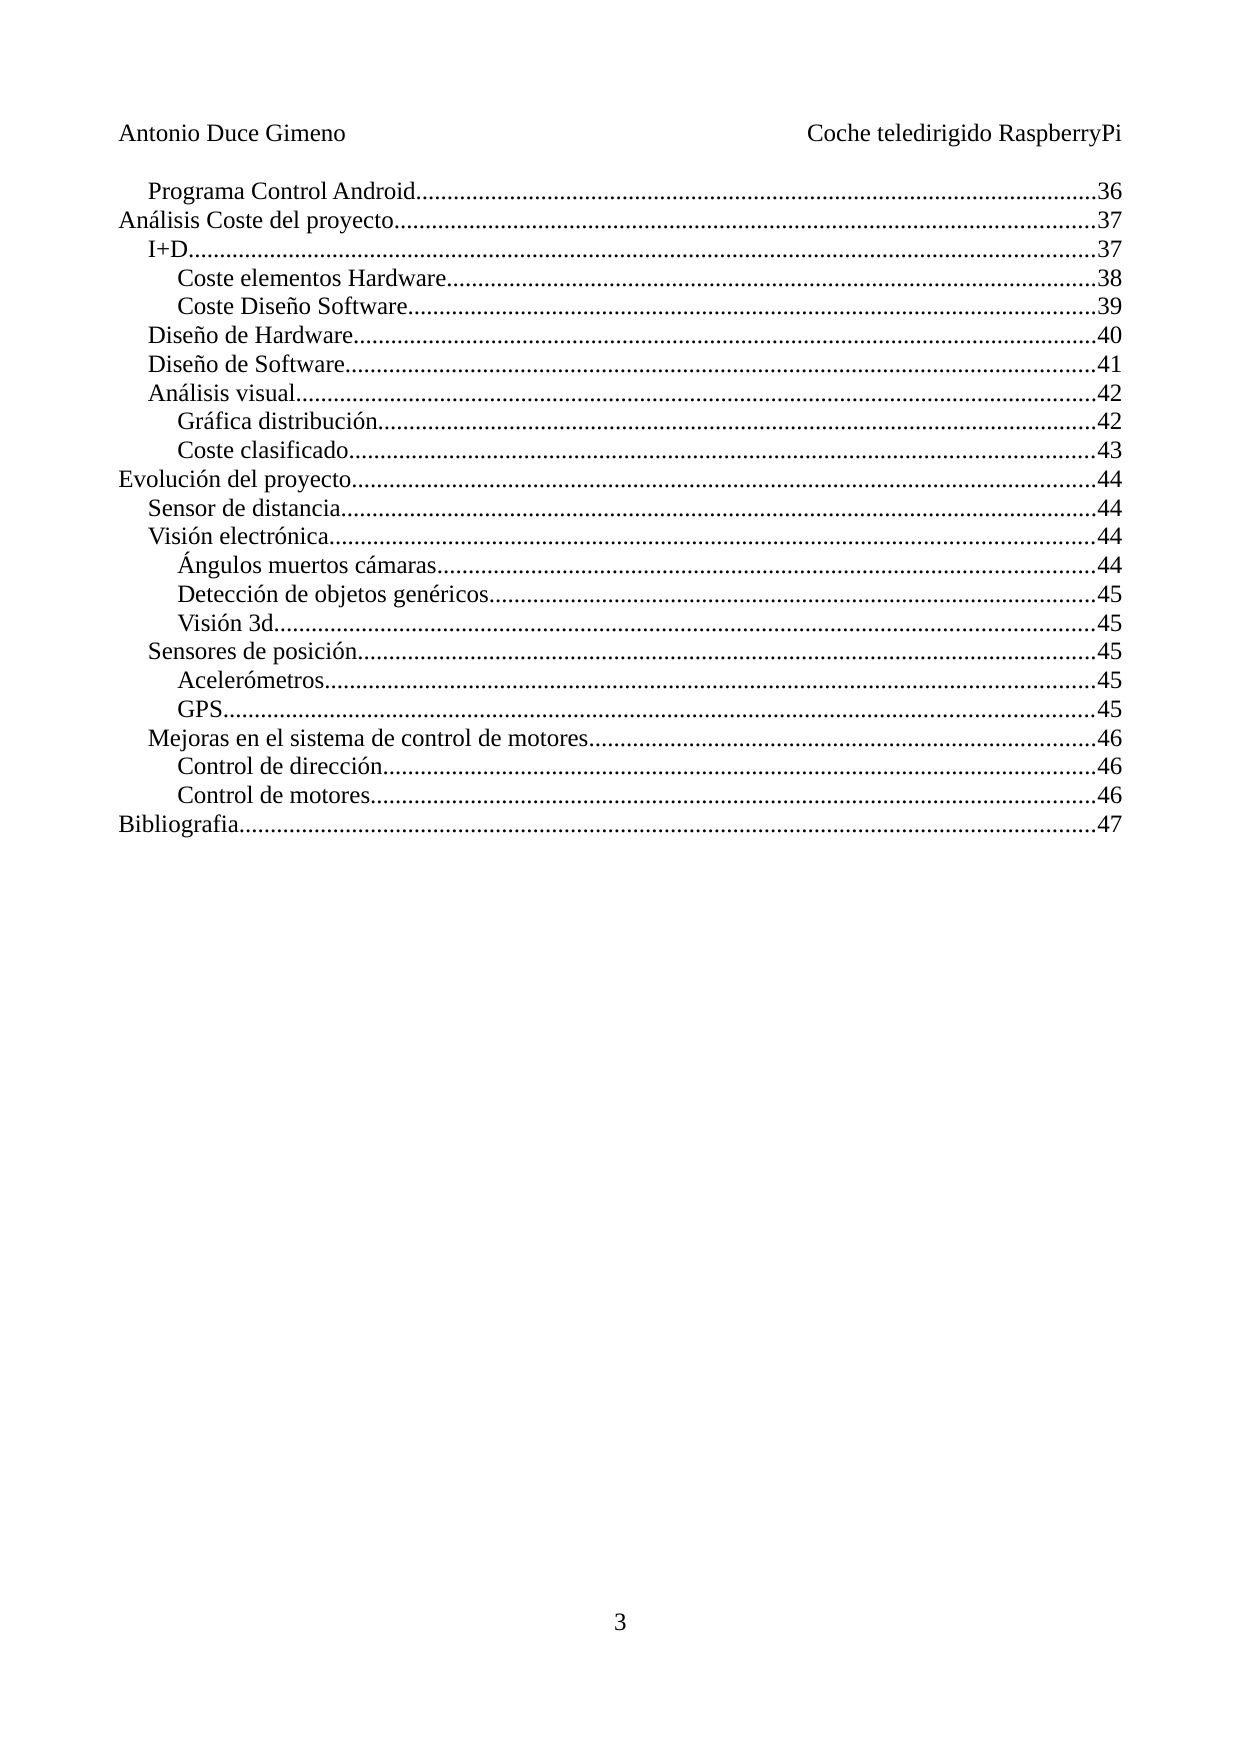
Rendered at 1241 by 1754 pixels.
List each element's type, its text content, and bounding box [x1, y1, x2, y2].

text Ángulos muertos cámaras 44 [177, 550, 1122, 579]
text Visión 3d 45 [177, 608, 1122, 636]
text Acelerómetros 45 [177, 665, 1122, 694]
text Análisis Coste del proyecto 37 [118, 205, 1122, 234]
text Bibliografia 47 [118, 809, 1122, 838]
text Coste elementos Hardware 38 [177, 263, 1122, 291]
text Coste clasificado 43 [177, 435, 1122, 464]
text Diseño de Hardware 40 [148, 320, 1122, 349]
text Análisis visual 42 [148, 378, 1122, 406]
text GPS 45 [177, 694, 1122, 723]
text Sensores de posición 45 [148, 636, 1122, 665]
text Coste Diseño Software 39 [177, 291, 1122, 320]
text Control de dirección 46 [177, 751, 1122, 780]
text Visión electrónica 44 [148, 521, 1122, 550]
text Sensor de distancia 44 [148, 493, 1122, 521]
text Programa Control Android 36 [148, 176, 1122, 205]
text Gráfica distribución 42 [177, 406, 1122, 435]
text Mejoras en el sistema de control de motores 46 [148, 723, 1122, 751]
text I+D 37 [148, 234, 1122, 263]
text Diseño de Software 41 [148, 349, 1122, 378]
text Detección de objetos genéricos 45 [177, 579, 1122, 608]
text Control de motores 46 [177, 780, 1122, 809]
text Evolución del proyecto 44 [118, 464, 1122, 493]
